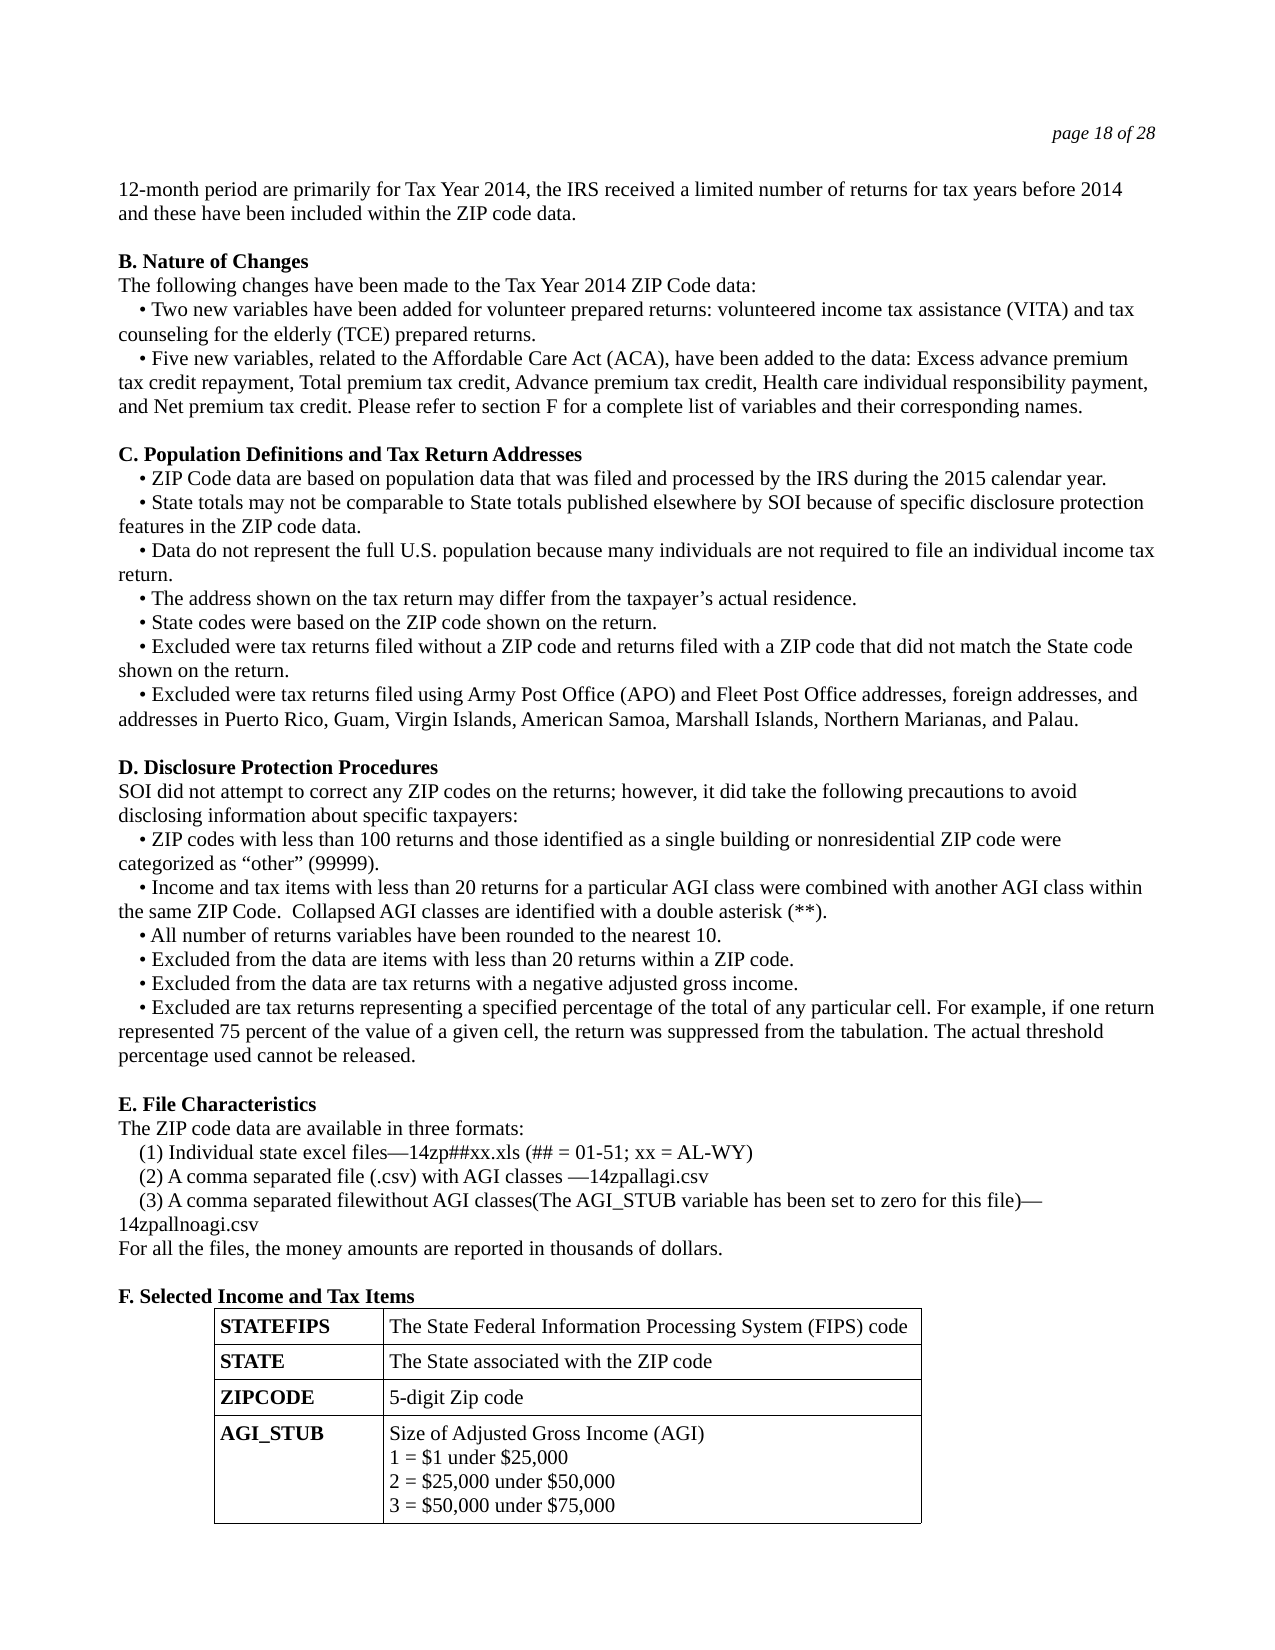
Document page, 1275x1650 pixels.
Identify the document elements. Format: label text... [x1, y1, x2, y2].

text • State codes were based on the ZIP code shown on the return. [118, 610, 1157, 634]
text • All number of returns variables have been rounded to the nearest 10. [118, 923, 1157, 947]
table_cell ZIPCODE [215, 1380, 383, 1415]
text • Excluded were tax returns filed without a ZIP code and returns filed with a ZIP code that did not match the State code shown on the return. [118, 634, 1157, 682]
text • ZIP Code data are based on population data that was filed and processed by the IRS during the 2015 calendar year. [118, 466, 1157, 490]
text E. File Characteristics [118, 1091, 1157, 1116]
text • The address shown on the tax return may differ from the taxpayer’s actual residence. [118, 586, 1157, 610]
text • Excluded were tax returns filed using Army Post Office (APO) and Fleet Post Office addresses, foreign addresses, and addresses in Puerto Rico, Guam, Virgin Islands, American Samoa, Marshall Islands, Northern Marianas, and Palau. [118, 682, 1157, 731]
text B. Nature of Changes [118, 249, 1157, 273]
text (2) A comma separated file (.csv) with AGI classes —14zpallagi.csv [118, 1164, 1157, 1188]
table_cell 5-digit Zip code [384, 1380, 921, 1415]
text F. Selected Income and Tax Items [118, 1284, 1157, 1308]
table_cell AGI_STUB [215, 1416, 383, 1523]
table_header STATEFIPS [215, 1309, 383, 1344]
text SOI did not attempt to correct any ZIP codes on the returns; however, it did take the following precautions to avoid disclosing information about specific taxpayers: [118, 779, 1157, 827]
text • Two new variables have been added for volunteer prepared returns: volunteered income tax assistance (VITA) and tax counseling for the elderly (TCE) prepared returns. [118, 297, 1157, 346]
text • Excluded are tax returns representing a specified percentage of the total of any particular cell. For example, if one return represented 75 percent of the value of a given cell, the return was suppressed from the tabulation. The actual threshold percentage used cannot be released. [118, 995, 1157, 1067]
table_cell STATE [215, 1345, 383, 1379]
text The ZIP code data are available in three formats: [118, 1116, 1157, 1139]
table_header The State Federal Information Processing System (FIPS) code [384, 1309, 921, 1344]
text • Data do not represent the full U.S. population because many individuals are not required to file an individual income tax return. [118, 538, 1157, 586]
text • Excluded from the data are items with less than 20 returns within a ZIP code. [118, 947, 1157, 971]
text • State totals may not be comparable to State totals published elsewhere by SOI because of specific disclosure protection features in the ZIP code data. [118, 490, 1157, 538]
text • Excluded from the data are tax returns with a negative adjusted gross income. [118, 971, 1157, 995]
text • Income and tax items with less than 20 returns for a particular AGI class were combined with another AGI class within the same ZIP Code. Collapsed AGI classes are identified with a double asterisk (**). [118, 875, 1157, 923]
text (1) Individual state excel files—14zp##xx.xls (## = 01-51; xx = AL-WY) [118, 1139, 1157, 1164]
text The following changes have been made to the Tax Year 2014 ZIP Code data: [118, 273, 1157, 297]
text • Five new variables, related to the Affordable Care Act (ACA), have been added to the data: Excess advance premium tax credit repayment, Total premium tax credit, Advance premium tax credit, Health care individual responsibility payment, and Net premium tax credit. Please refer to section F for a complete list of variables and their corresponding names. [118, 346, 1157, 418]
text (3) A comma separated filewithout AGI classes(The AGI_STUB variable has been set to zero for this file)—14zpallnoagi.csv [118, 1188, 1157, 1236]
text 12-month period are primarily for Tax Year 2014, the IRS received a limited number of returns for tax years before 2014 and these have been included within the ZIP code data. [118, 177, 1157, 225]
text C. Population Definitions and Tax Return Addresses [118, 442, 1157, 466]
text D. Disclosure Protection Procedures [118, 754, 1157, 779]
text • ZIP codes with less than 100 returns and those identified as a single building or nonresidential ZIP code were categorized as “other” (99999). [118, 827, 1157, 875]
table_cell The State associated with the ZIP code [384, 1345, 921, 1379]
text For all the files, the money amounts are reported in thousands of dollars. [118, 1236, 1157, 1260]
table_cell Size of Adjusted Gross Income (AGI) 1 = $1 under $25,000 2 = $25,000 under $50,000 3 = $50,000 under $75,000 [384, 1416, 921, 1523]
